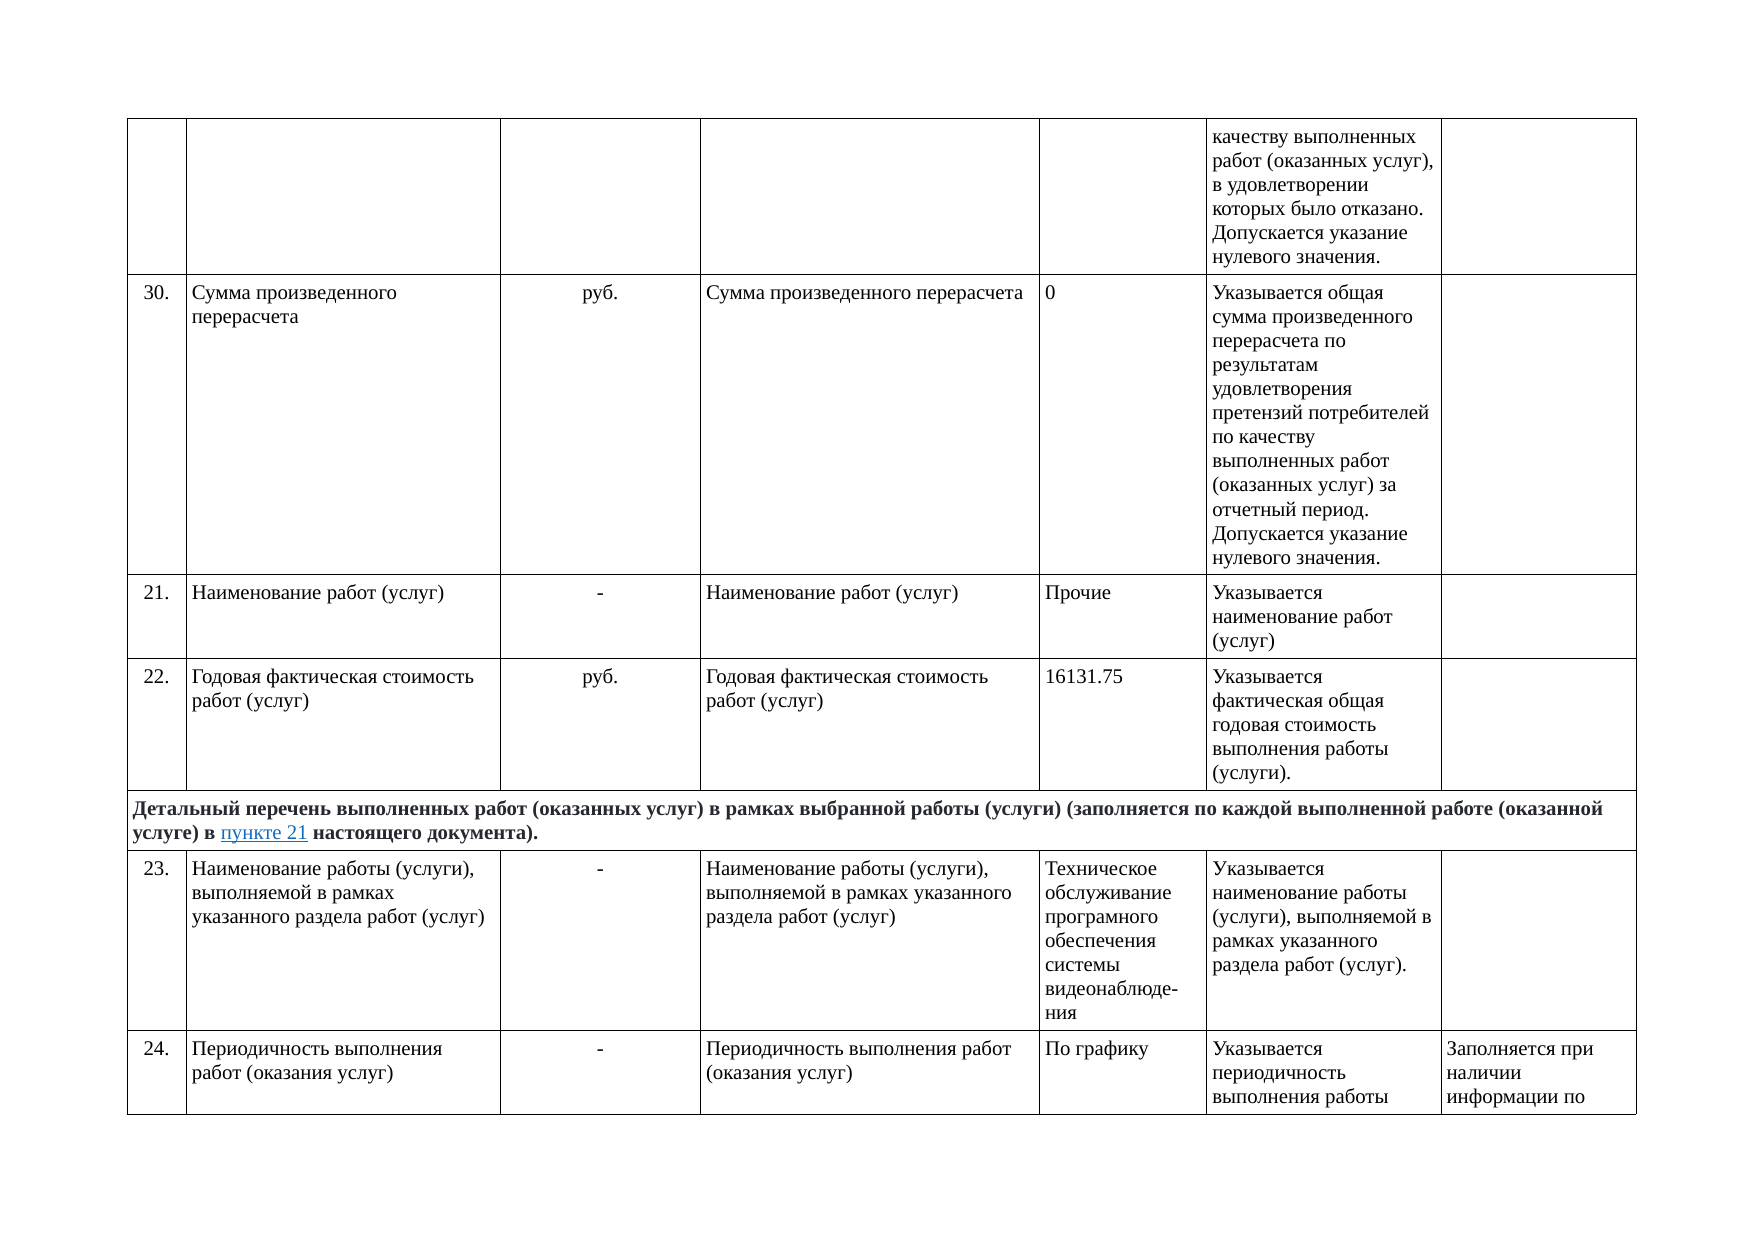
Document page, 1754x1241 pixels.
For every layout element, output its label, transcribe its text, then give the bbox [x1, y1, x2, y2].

table_cell [1442, 659, 1636, 790]
table_cell 23. [128, 851, 186, 1030]
table_cell Периодичность выполнения работ (оказания услуг) [187, 1031, 500, 1113]
table_cell Заполняется при наличии информации по [1442, 1031, 1636, 1113]
table_cell Детальный перечень выполненных работ (оказанных услуг) в рамках выбранной работы (услуги) (заполняется по каждой выполненной работе (оказанной услуге) в пункте 21 настоящего документа). [128, 791, 1636, 850]
table_cell [187, 119, 500, 274]
table_cell Прочие [1040, 575, 1206, 658]
table_cell 21. [128, 575, 186, 658]
table_cell Наименование работ (услуг) [187, 575, 500, 658]
table_cell [701, 119, 1039, 274]
table_cell Периодичность выполнения работ (оказания услуг) [701, 1031, 1039, 1113]
table_cell - [501, 1031, 700, 1113]
table_cell Указывается фактическая общая годовая стоимость выполнения работы (услуги). [1207, 659, 1441, 790]
table_cell Указывается периодичность выполнения работы [1207, 1031, 1441, 1113]
table_cell 24. [128, 1031, 186, 1113]
table_cell 16131,75 [1040, 659, 1206, 790]
table_cell - [501, 575, 700, 658]
table_cell [1442, 851, 1636, 1030]
table_cell [128, 119, 186, 274]
table_cell Наименование работ (услуг) [701, 575, 1039, 658]
table_cell Наименование работы (услуги), выполняемой в рамках указанного раздела работ (услуг) [701, 851, 1039, 1030]
table_cell 22. [128, 659, 186, 790]
table_cell руб. [501, 659, 700, 790]
table_cell Годовая фактическая стоимость работ (услуг) [701, 659, 1039, 790]
table_cell По графику [1040, 1031, 1206, 1113]
table_cell [501, 119, 700, 274]
table_cell руб. [501, 275, 700, 574]
table_cell Годовая фактическая стоимость работ (услуг) [187, 659, 500, 790]
table_cell Техническое обслуживание програмного обеспечения системы видеонаблюде- ния [1040, 851, 1206, 1030]
table_cell качеству выполненных работ (оказанных услуг), в удовлетворении которых было отказано. Допускается указание нулевого значения. [1207, 119, 1441, 274]
table_cell 0 [1040, 275, 1206, 574]
table_cell [1442, 275, 1636, 574]
table_cell [1442, 575, 1636, 658]
table_cell Сумма произведенного перерасчета [701, 275, 1039, 574]
table_cell Указывается общая сумма произведенного перерасчета по результатам удовлетворения претензий потребителей по качеству выполненных работ (оказанных услуг) за отчетный период. Допускается указание нулевого значения. [1207, 275, 1441, 574]
table_cell Указывается наименование работ (услуг) [1207, 575, 1441, 658]
table_cell Сумма произведенного перерасчета [187, 275, 500, 574]
table_cell Указывается наименование работы (услуги), выполняемой в рамках указанного раздела работ (услуг). [1207, 851, 1441, 1030]
table_cell 30. [128, 275, 186, 574]
table_cell [1040, 119, 1206, 274]
table_cell Наименование работы (услуги), выполняемой в рамках указанного раздела работ (услуг) [187, 851, 500, 1030]
table_cell [1442, 119, 1636, 274]
table_cell - [501, 851, 700, 1030]
